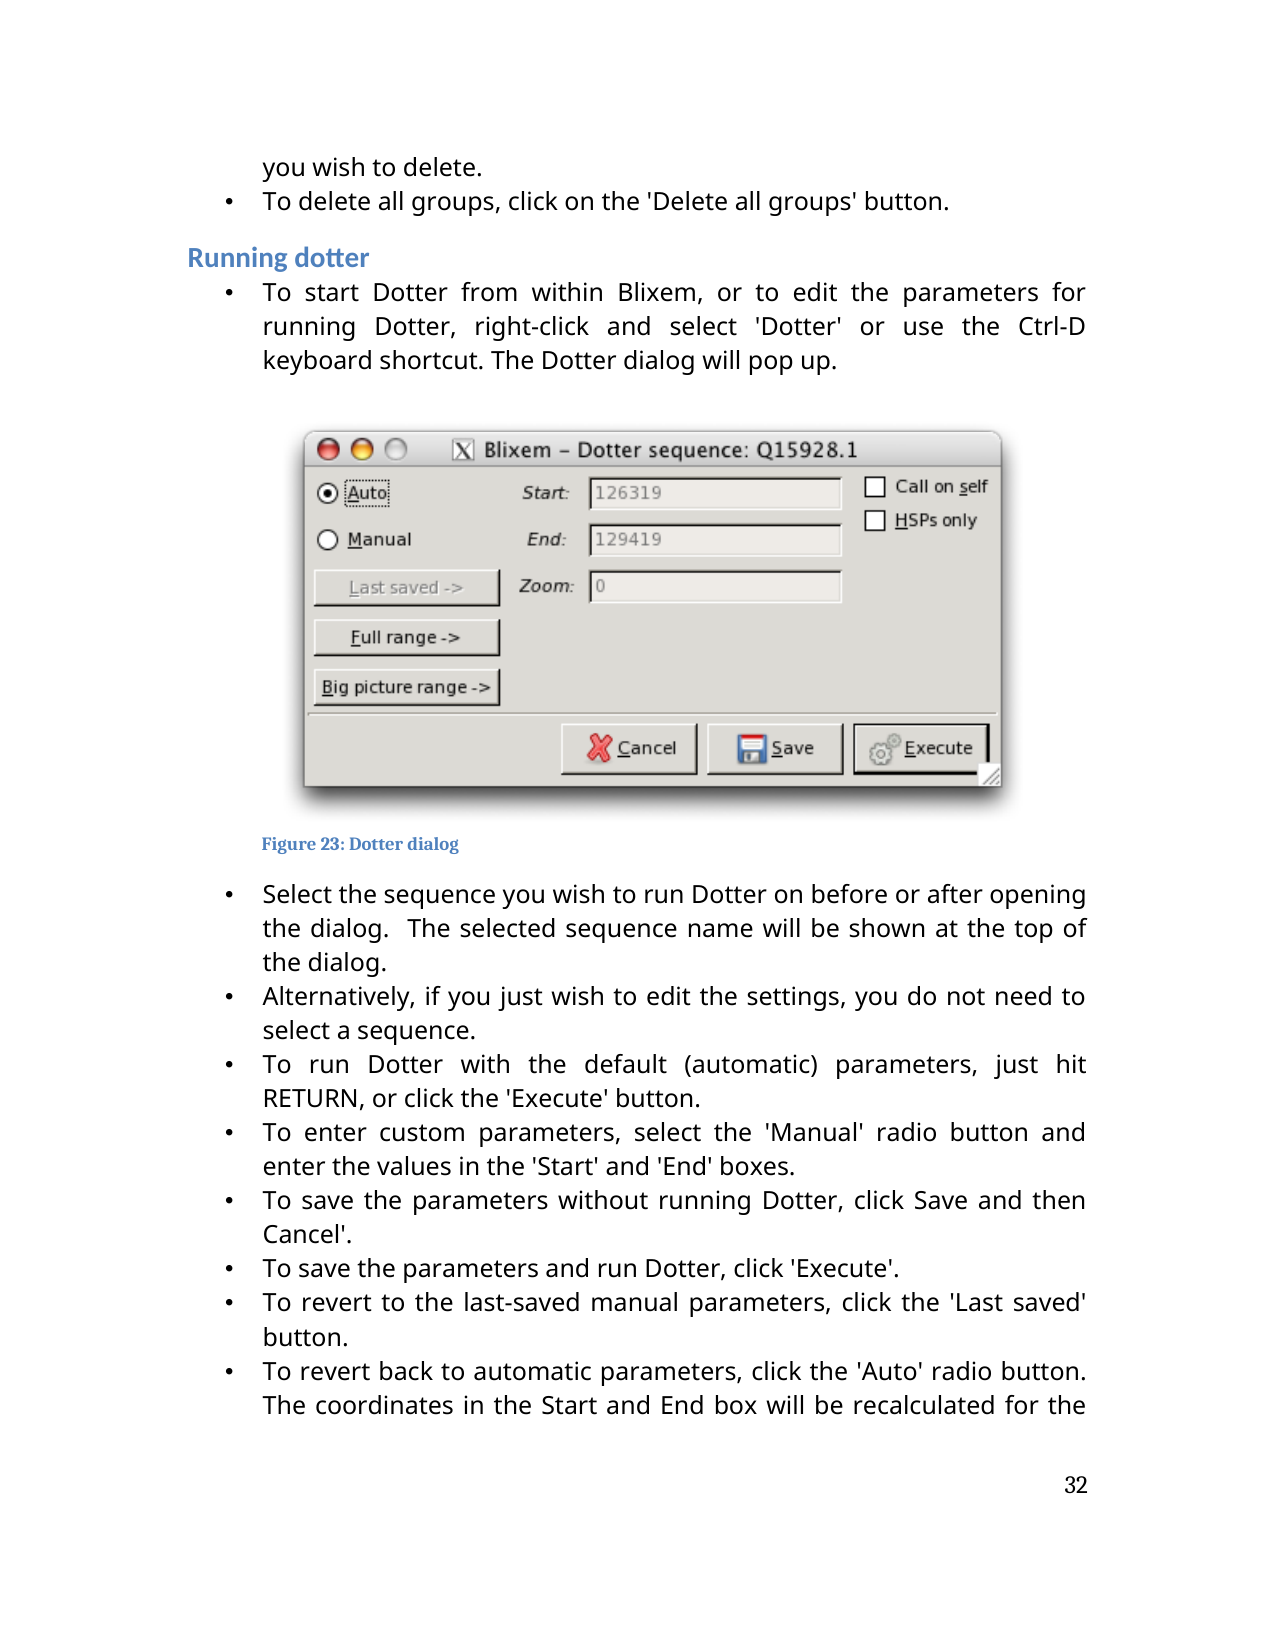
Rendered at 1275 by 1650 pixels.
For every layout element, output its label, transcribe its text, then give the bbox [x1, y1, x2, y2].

list To start Dotter from within Blixem, or to edit the parameters for running Dotter, right-click and select 'Dotter' or use the Ctrl-D keyboard shortcut. The Dotter dialog will pop up. [225, 274, 1087, 377]
list To revert to the last-saved manual parameters, click the 'Last saved' button. [225, 1285, 1087, 1353]
picture [279, 420, 1027, 825]
list To revert back to automatic parameters, click the 'Auto' radio button. The coordinates in the Start and End box will be recalculated for the [225, 1353, 1087, 1421]
list you wish to delete. [225, 150, 1087, 184]
list To enter custom parameters, select the 'Manual' radio button and enter the values in the 'Start' and 'End' boxes. [225, 1115, 1087, 1183]
list To delete all groups, click on the 'Delete all groups' button. [225, 184, 1087, 218]
list To save the parameters without running Dotter, click Save and then Cancel'. [225, 1183, 1087, 1251]
list To save the parameters and run Dotter, click 'Execute'. [225, 1251, 1087, 1285]
list To run Dotter with the default (automatic) parameters, just hit RETURN, or click the 'Execute' button. [225, 1047, 1087, 1115]
subtitle Running dotter [187, 239, 1087, 274]
list Select the sequence you wish to run Dotter on before or after opening the dialog. The selected sequence name will be shown at the top of the dialog. [225, 876, 1087, 978]
list Alternatively, if you just wish to edit the settings, you do not need to select a sequence. [225, 978, 1087, 1047]
text Figure 23: Dotter dialog [261, 834, 1087, 856]
